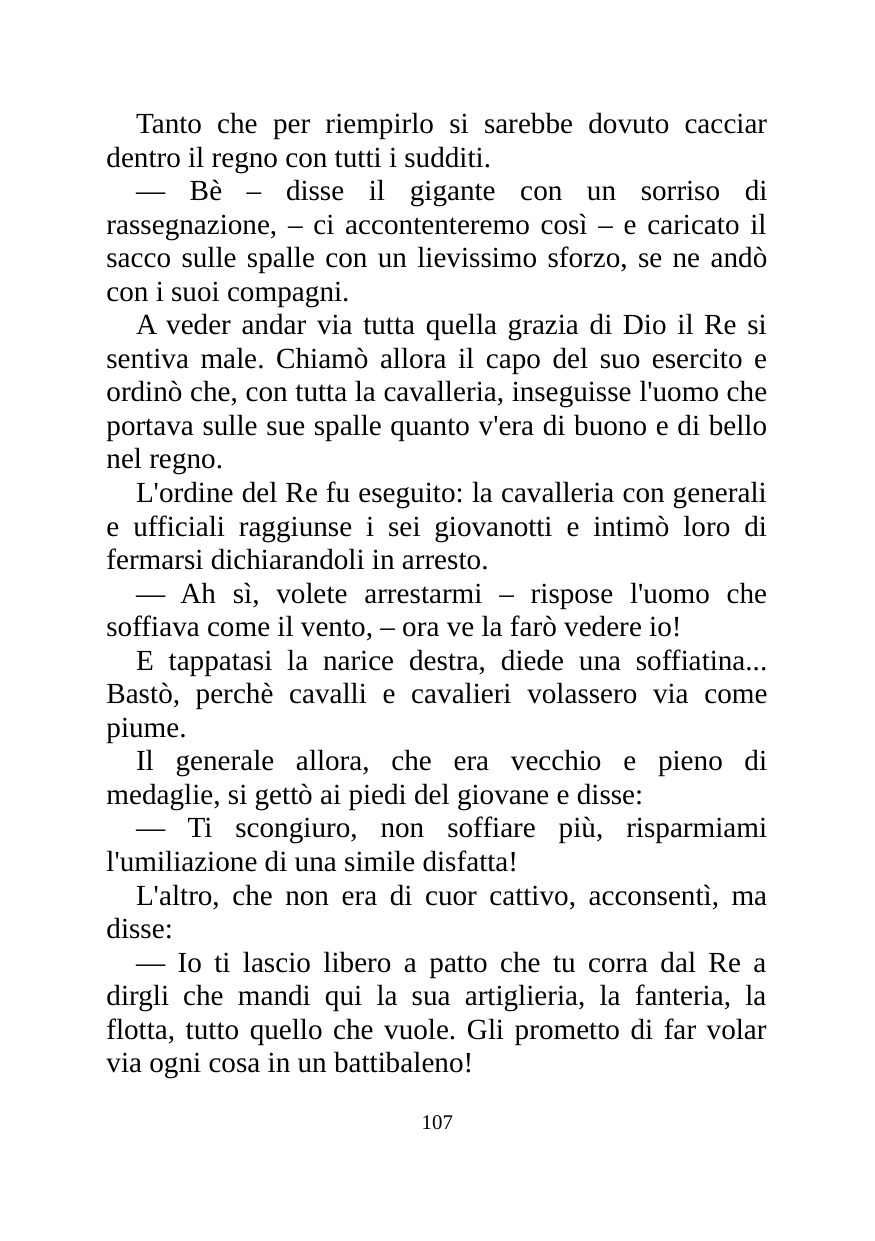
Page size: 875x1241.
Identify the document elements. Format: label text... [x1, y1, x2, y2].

text — Bè – disse il gigante con un sorriso di rassegnazione, – ci accontenteremo così – e caricato il sacco sulle spalle con un lievissimo sforzo, se ne andò con i suoi compagni. [106, 173, 768, 307]
text Il generale allora, che era vecchio e pieno di medaglie, si gettò ai piedi del giovane e disse: [106, 743, 768, 811]
text A veder andar via tutta quella grazia di Dio il Re si sentiva male. Chiamò allora il capo del suo esercito e ordinò che, con tutta la cavalleria, inseguisse l'uomo che portava sulle sue spalle quanto v'era di buono e di bello nel regno. [106, 307, 768, 475]
text — Ti scongiuro, non soffiare più, risparmiami l'umiliazione di una simile disfatta! [106, 811, 768, 878]
text Tanto che per riempirlo si sarebbe dovuto cacciar dentro il regno con tutti i sudditi. [106, 106, 768, 173]
text L'ordine del Re fu eseguito: la cavalleria con generali e ufficiali raggiunse i sei giovanotti e intimò loro di fermarsi dichiarandoli in arresto. [106, 475, 768, 576]
text L'altro, che non era di cuor cattivo, acconsentì, ma disse: [106, 878, 768, 945]
text E tappatasi la narice destra, diede una soffiatina... Bastò, perchè cavalli e cavalieri volassero via come piume. [106, 643, 768, 743]
text — Io ti lascio libero a patto che tu corra dal Re a dirgli che mandi qui la sua artiglieria, la fanteria, la flotta, tutto quello che vuole. Gli prometto di far volar via ogni cosa in un battibaleno! [106, 945, 768, 1079]
text — Ah sì, volete arrestarmi – rispose l'uomo che soffiava come il vento, – ora ve la farò vedere io! [106, 576, 768, 643]
